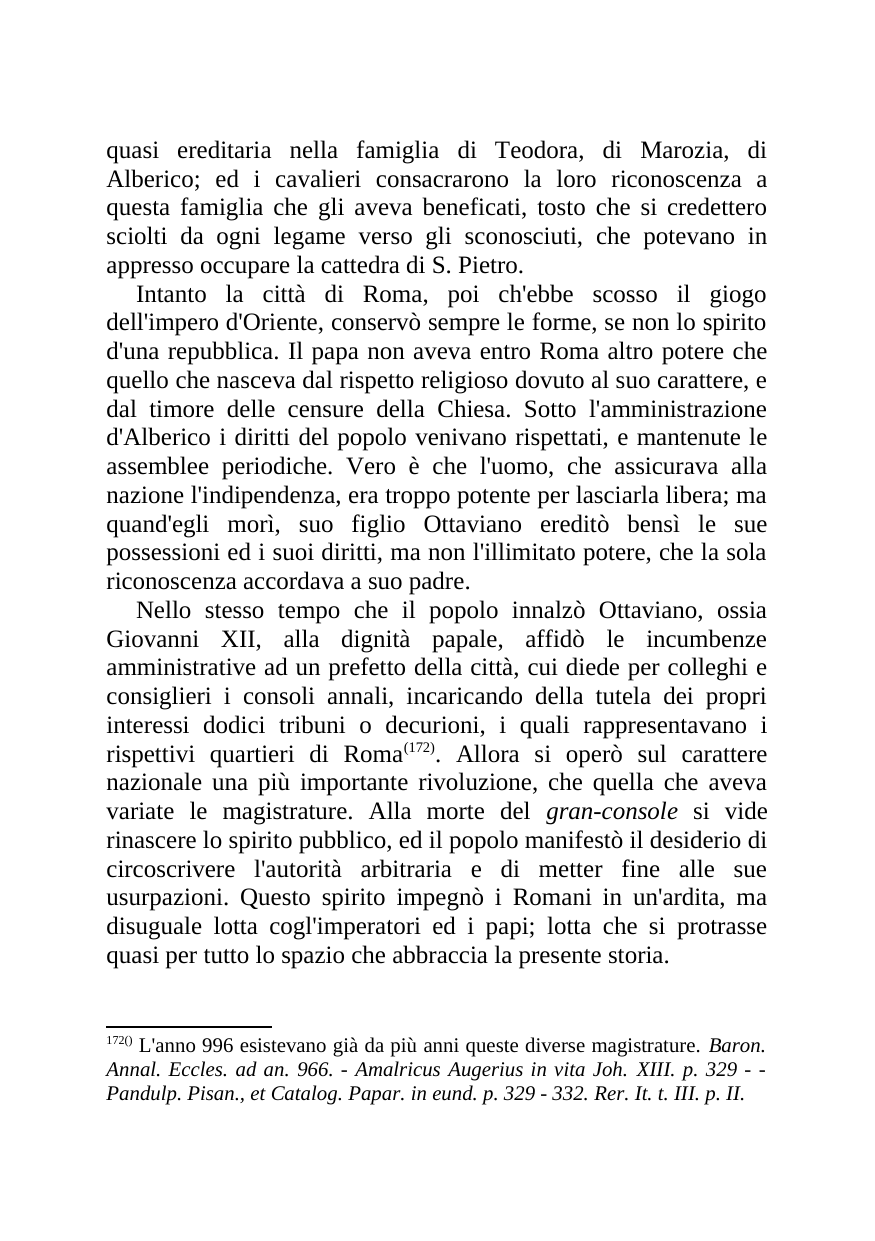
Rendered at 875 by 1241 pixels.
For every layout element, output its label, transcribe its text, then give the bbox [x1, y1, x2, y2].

text Intanto la città di Roma, poi ch'ebbe scosso il giogo dell'impero d'Oriente, conservò sempre le forme, se non lo spirito d'una repubblica. Il papa non aveva entro Roma altro potere che quello che nasceva dal rispetto religioso dovuto al suo carattere, e dal timore delle censure della Chiesa. Sotto l'amministrazione d'Alberico i diritti del popolo venivano rispettati, e mantenute le assemblee periodiche. Vero è che l'uomo, che assicurava alla nazione l'indipendenza, era troppo potente per lasciarla libera; ma quand'egli morì, suo figlio Ottaviano ereditò bensì le sue possessioni ed i suoi diritti, ma non l'illimitato potere, che la sola riconoscenza accordava a suo padre. [106, 279, 768, 595]
text () L'anno 996 esistevano già da più anni queste diverse magistrature. Baron. Annal. Eccles. ad an. 966. - Amalricus Augerius in vita Joh. XIII. p. 329 - -Pandulp. Pisan., et Catalog. Papar. in eund. p. 329 - 332. Rer. It. t. III. p. II. [106, 1033, 768, 1105]
text quasi ereditaria nella famiglia di Teodora, di Marozia, di Alberico; ed i cavalieri consacrarono la loro riconoscenza a questa famiglia che gli aveva beneficati, tosto che si credettero sciolti da ogni legame verso gli sconosciuti, che potevano in appresso occupare la cattedra di S. Pietro. [106, 135, 768, 279]
text Nello stesso tempo che il popolo innalzò Ottaviano, ossia Giovanni XII, alla dignità papale, affidò le incumbenze amministrative ad un prefetto della città, cui diede per colleghi e consiglieri i consoli annali, incaricando della tutela dei propri interessi dodici tribuni o decurioni, i quali rappresentavano i rispettivi quartieri di Roma(). Allora si operò sul carattere nazionale una più importante rivoluzione, che quella che aveva variate le magistrature. Alla morte del gran-console si vide rinascere lo spirito pubblico, ed il popolo manifestò il desiderio di circoscrivere l'autorità arbitraria e di metter fine alle sue usurpazioni. Questo spirito impegnò i Romani in un'ardita, ma disuguale lotta cogl'imperatori ed i papi; lotta che si protrasse quasi per tutto lo spazio che abbraccia la presente storia. [106, 595, 768, 969]
